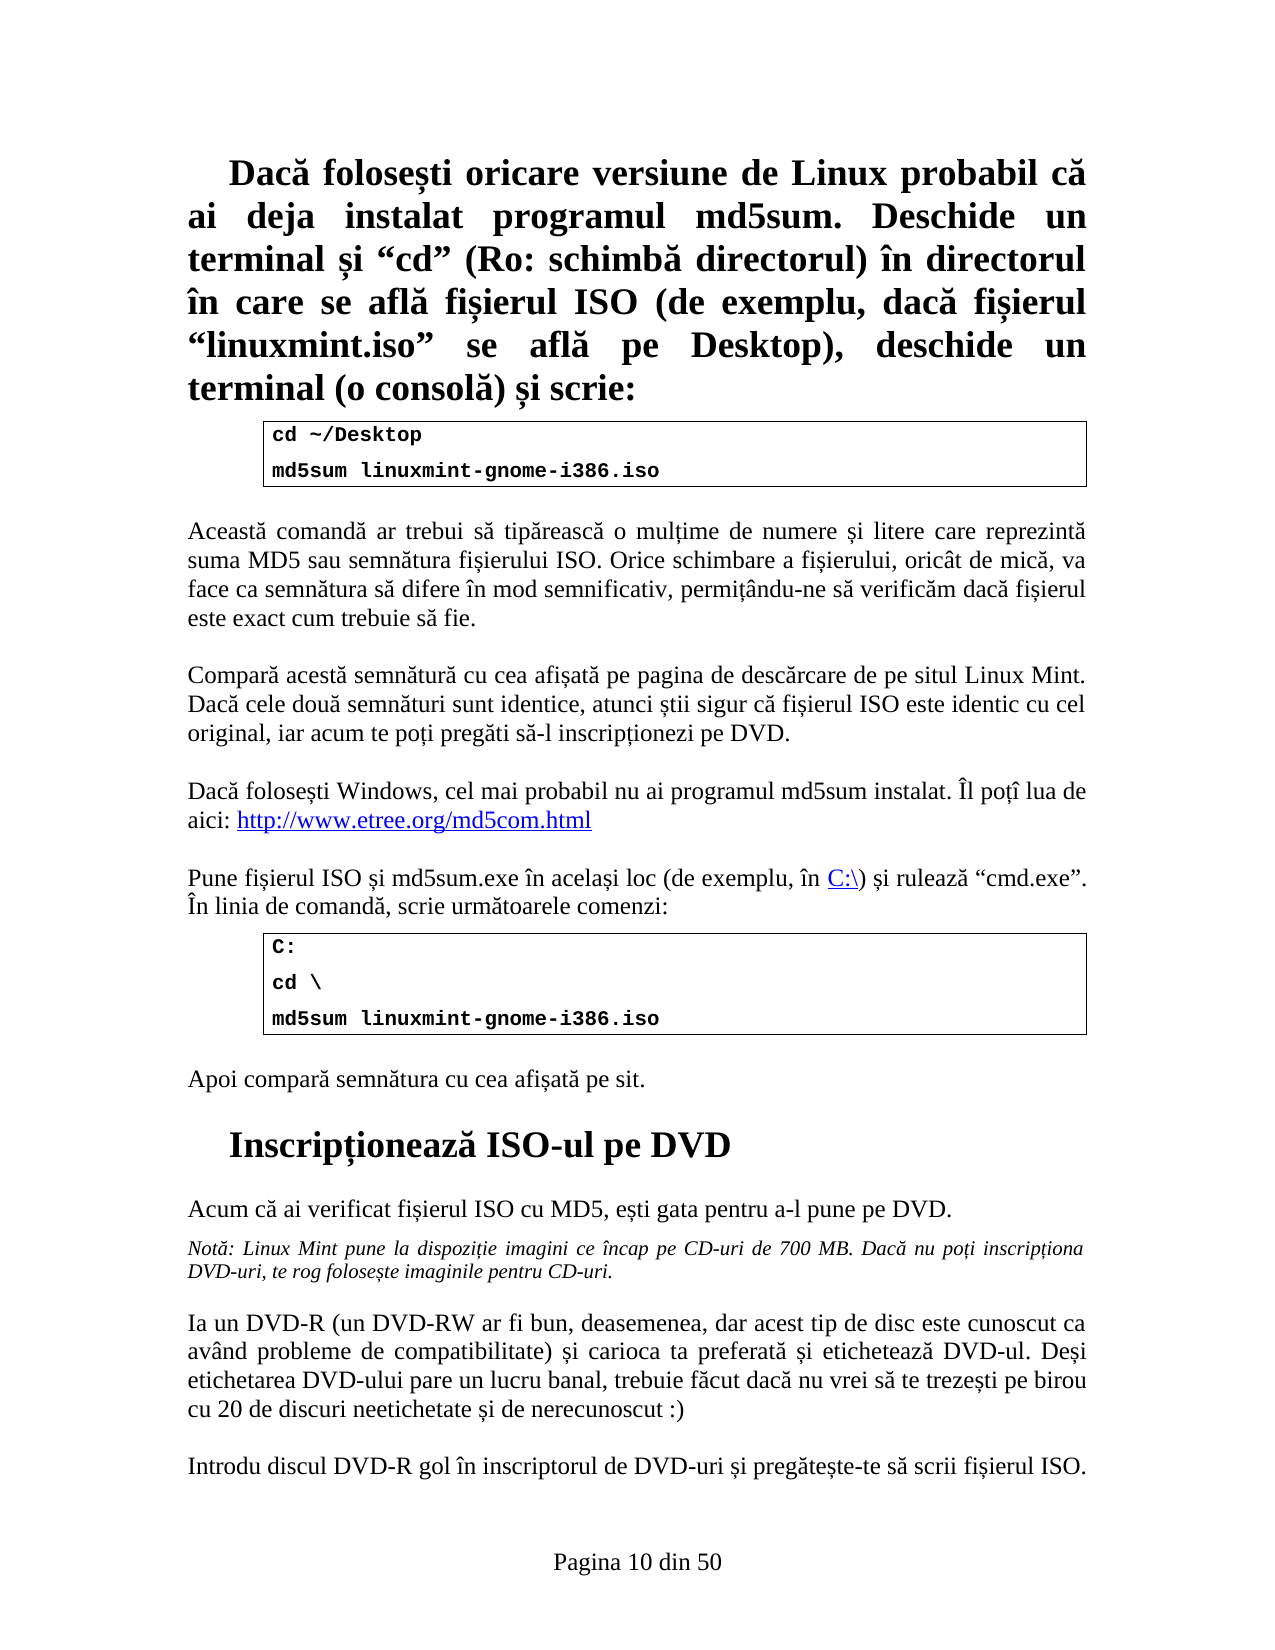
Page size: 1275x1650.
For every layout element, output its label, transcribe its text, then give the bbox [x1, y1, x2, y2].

text Această comandă ar trebui să tipărească o mulțime de numere și litere care reprezintă suma MD5 sau semnătura fișierului ISO. Orice schimbare a fișierului, oricât de mică, va face ca semnătura să difere în mod semnificativ, permițându-ne să verificăm dacă fișierul este exact cum trebuie să fie. [187, 516, 1087, 631]
text Compară acestă semnătură cu cea afișată pe pagina de descărcare de pe situl Linux Mint. Dacă cele două semnături sunt identice, atunci știi sigur că fișierul ISO este identic cu cel original, iar acum te poți pregăti să-l inscripționezi pe DVD. [187, 661, 1087, 747]
text cd \ [264, 969, 1086, 996]
subtitle Inscripționează ISO-ul pe DVD [187, 1122, 1087, 1165]
text Pune fișierul ISO și md5sum.exe în același loc (de exemplu, în C:\) și rulează “cmd.exe”. În linia de comandă, scrie următoarele comenzi: [187, 863, 1087, 920]
list Apoi compară semnătura cu cea afișată pe sit. [187, 1064, 1087, 1093]
text Acum că ai verificat fișierul ISO cu MD5, ești gata pentru a-l pune pe DVD. [187, 1194, 1087, 1223]
text Notă: Linux Mint pune la dispoziție imagini ce încap pe CD-uri de 700 MB. Dacă nu poți inscripționa DVD-uri, te rog folosește imaginile pentru CD-uri. [187, 1235, 1087, 1283]
text Ia un DVD-R (un DVD-RW ar fi bun, deasemenea, dar acest tip de disc este cunoscut ca având probleme de compatibilitate) și carioca ta preferată și etichetează DVD-ul. Deși etichetarea DVD-ului pare un lucru banal, trebuie făcut dacă nu vrei să te trezești pe birou cu 20 de discuri neetichetate și de nerecunoscut :) [187, 1308, 1087, 1423]
text Dacă folosești Windows, cel mai probabil nu ai programul md5sum instalat. Îl poțî lua de aici: http://www.etree.org/md5com.html [187, 776, 1087, 833]
text md5sum linuxmint-gnome-i386.iso [264, 1005, 1086, 1034]
text cd ~/Desktop [264, 422, 1086, 448]
text C: [264, 934, 1086, 959]
text Introdu discul DVD-R gol în inscriptorul de DVD-uri și pregătește-te să scrii fișierul ISO. [187, 1451, 1087, 1480]
